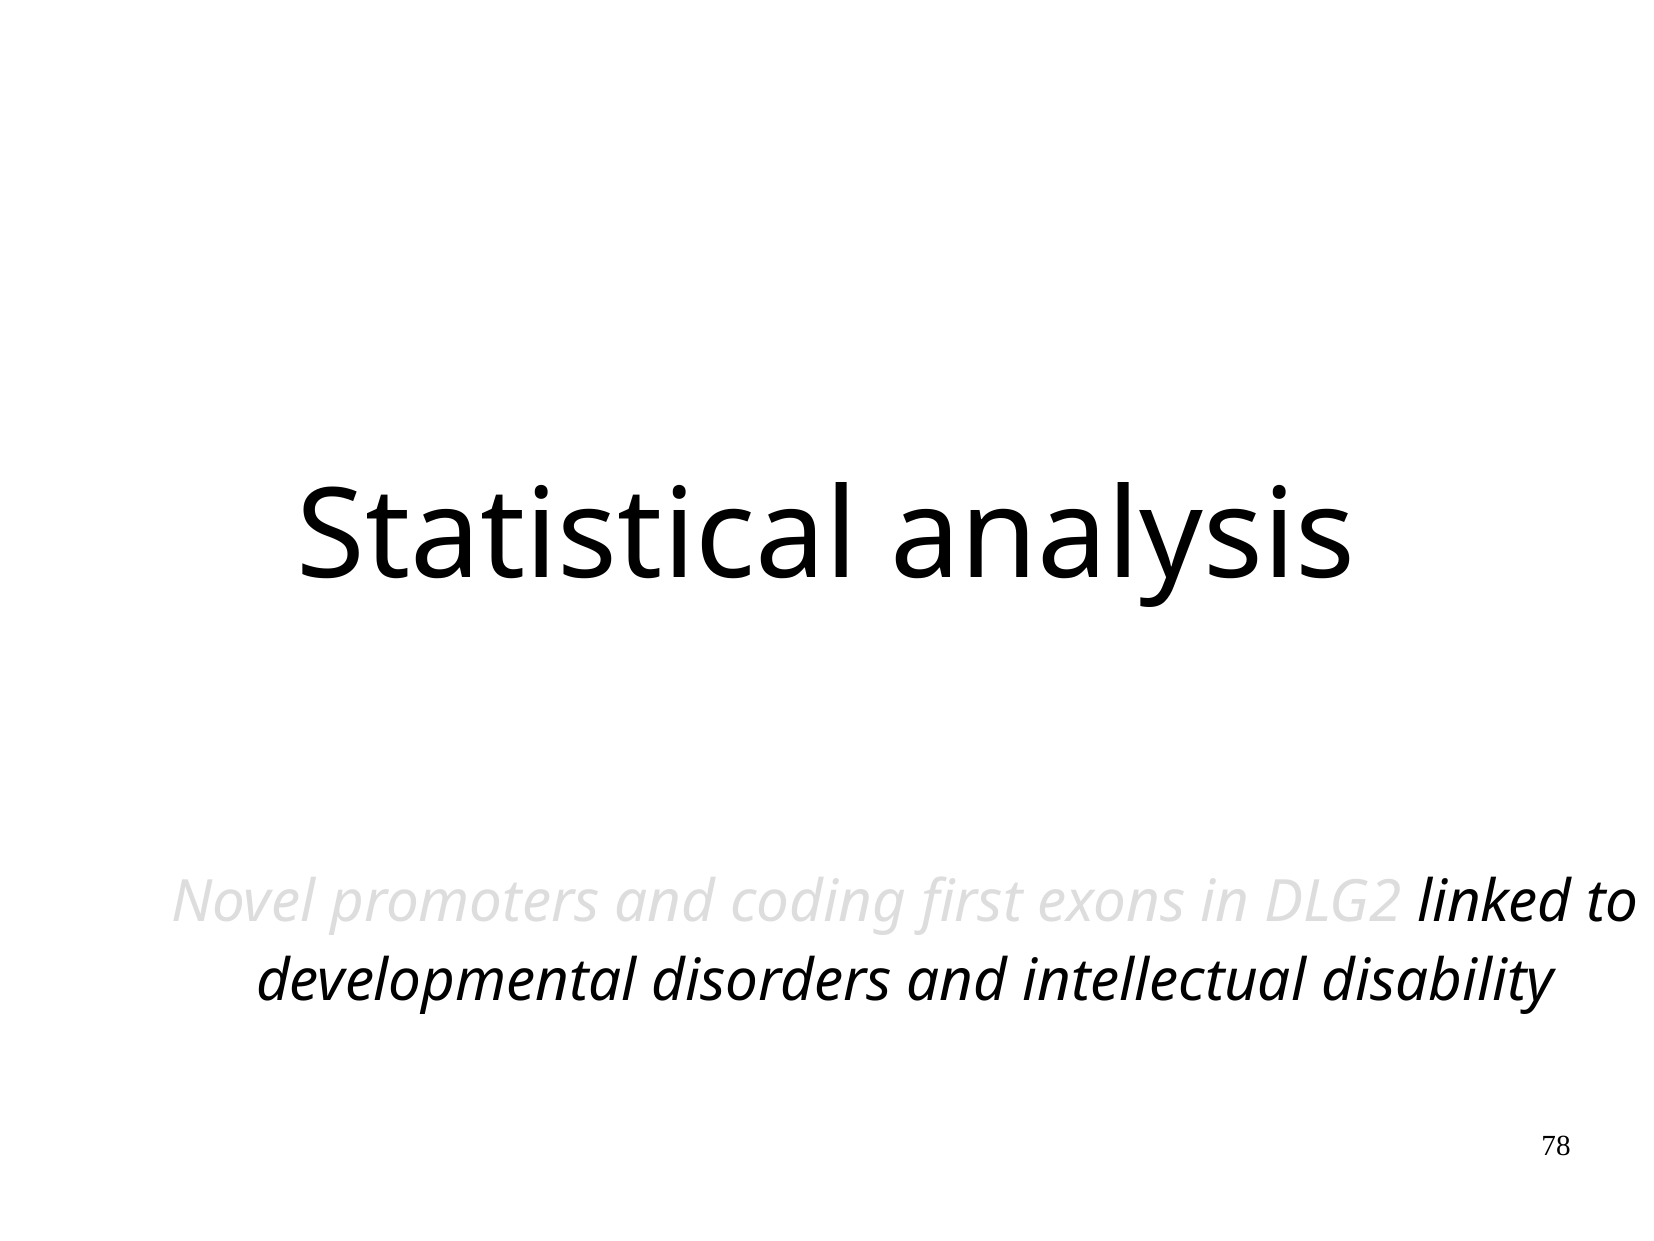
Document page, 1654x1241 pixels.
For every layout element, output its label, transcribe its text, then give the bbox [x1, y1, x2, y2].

text_box Novel promoters and coding first exons in DLG2 linked to developmental disorders and intellectual disability [156, 851, 1500, 1009]
text_box Statistical analysis [82, 49, 1571, 1010]
